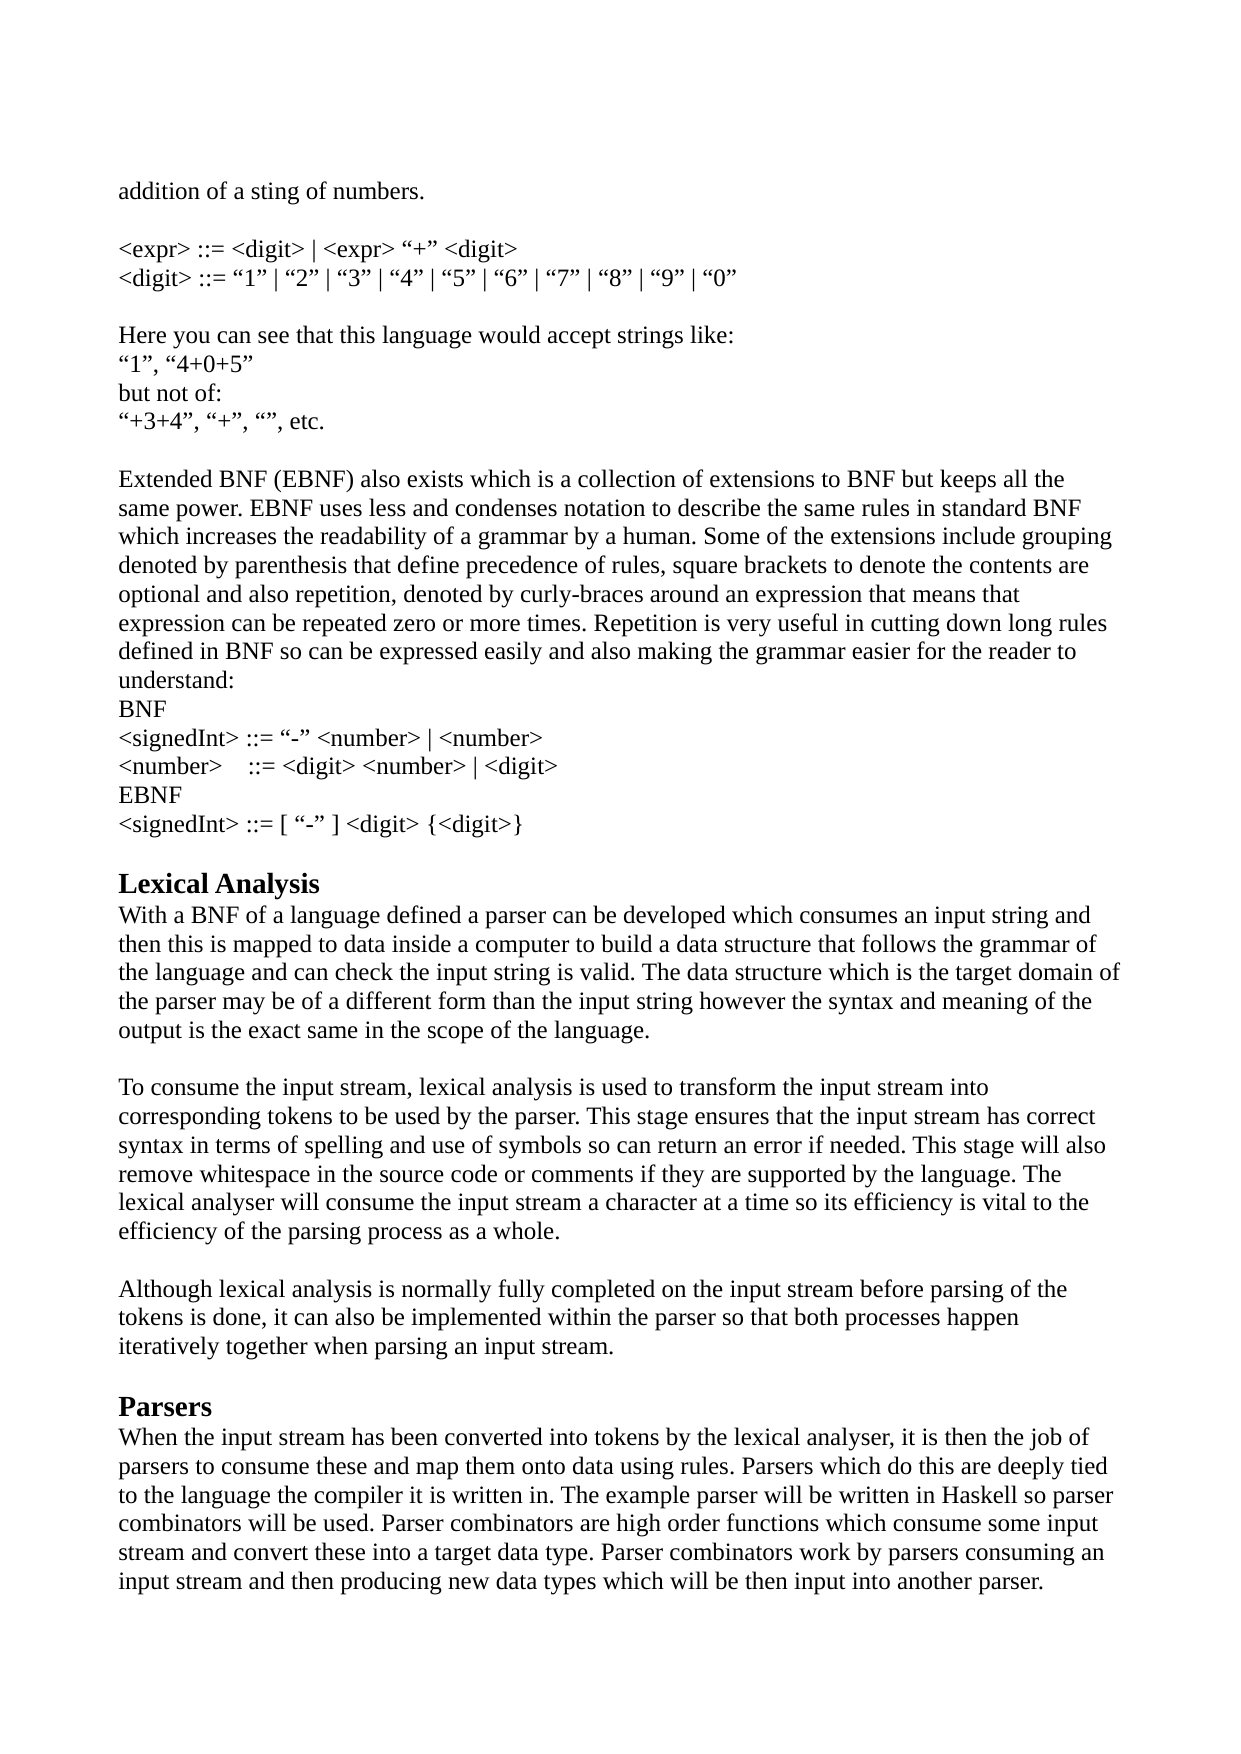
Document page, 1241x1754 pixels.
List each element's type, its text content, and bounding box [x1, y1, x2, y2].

text addition of a sting of numbers. [118, 176, 1122, 205]
text <signedInt> ::= [ “-” ] <digit> {<digit>} [118, 809, 1122, 838]
text BNF [118, 694, 1122, 723]
text Parsers [118, 1389, 1122, 1422]
text <number> ::= <digit> <number> | <digit> [118, 751, 1122, 780]
text When the input stream has been converted into tokens by the lexical analyser, it is then the job of parsers to consume these and map them onto data using rules. Parsers which do this are deeply tied to the language the compiler it is written in. The example parser will be written in Haskell so parser combinators will be used. Parser combinators are high order functions which consume some input stream and convert these into a target data type. Parser combinators work by parsers consuming an input stream and then producing new data types which will be then input into another parser. [118, 1422, 1122, 1595]
text “1”, “4+0+5” [118, 349, 1122, 378]
text EBNF [118, 780, 1122, 809]
text but not of: [118, 378, 1122, 406]
text Here you can see that this language would accept strings like: [118, 320, 1122, 349]
text <digit> ::= “1” | “2” | “3” | “4” | “5” | “6” | “7” | “8” | “9” | “0” [118, 263, 1122, 291]
text Extended BNF (EBNF) also exists which is a collection of extensions to BNF but keeps all the same power. EBNF uses less and condenses notation to describe the same rules in standard BNF which increases the readability of a grammar by a human. Some of the extensions include grouping denoted by parenthesis that define precedence of rules, square brackets to denote the contents are optional and also repetition, denoted by curly-braces around an expression that means that expression can be repeated zero or more times. Repetition is very useful in cutting down long rules defined in BNF so can be expressed easily and also making the grammar easier for the reader to understand: [118, 464, 1122, 694]
text “+3+4”, “+”, “”, etc. [118, 406, 1122, 435]
text Lexical Analysis [118, 866, 1122, 900]
text <expr> ::= <digit> | <expr> “+” <digit> [118, 234, 1122, 263]
text To consume the input stream, lexical analysis is used to transform the input stream into corresponding tokens to be used by the parser. This stage ensures that the input stream has correct syntax in terms of spelling and use of symbols so can return an error if needed. This stage will also remove whitespace in the source code or comments if they are supported by the language. The lexical analyser will consume the input stream a character at a time so its efficiency is vital to the efficiency of the parsing process as a whole. [118, 1072, 1122, 1245]
text Although lexical analysis is normally fully completed on the input stream before parsing of the tokens is done, it can also be implemented within the parser so that both processes happen iteratively together when parsing an input stream. [118, 1274, 1122, 1360]
text With a BNF of a language defined a parser can be developed which consumes an input string and then this is mapped to data inside a computer to build a data structure that follows the grammar of the language and can check the input string is valid. The data structure which is the target domain of the parser may be of a different form than the input string however the syntax and meaning of the output is the exact same in the scope of the language. [118, 900, 1122, 1044]
text <signedInt> ::= “-” <number> | <number> [118, 723, 1122, 751]
